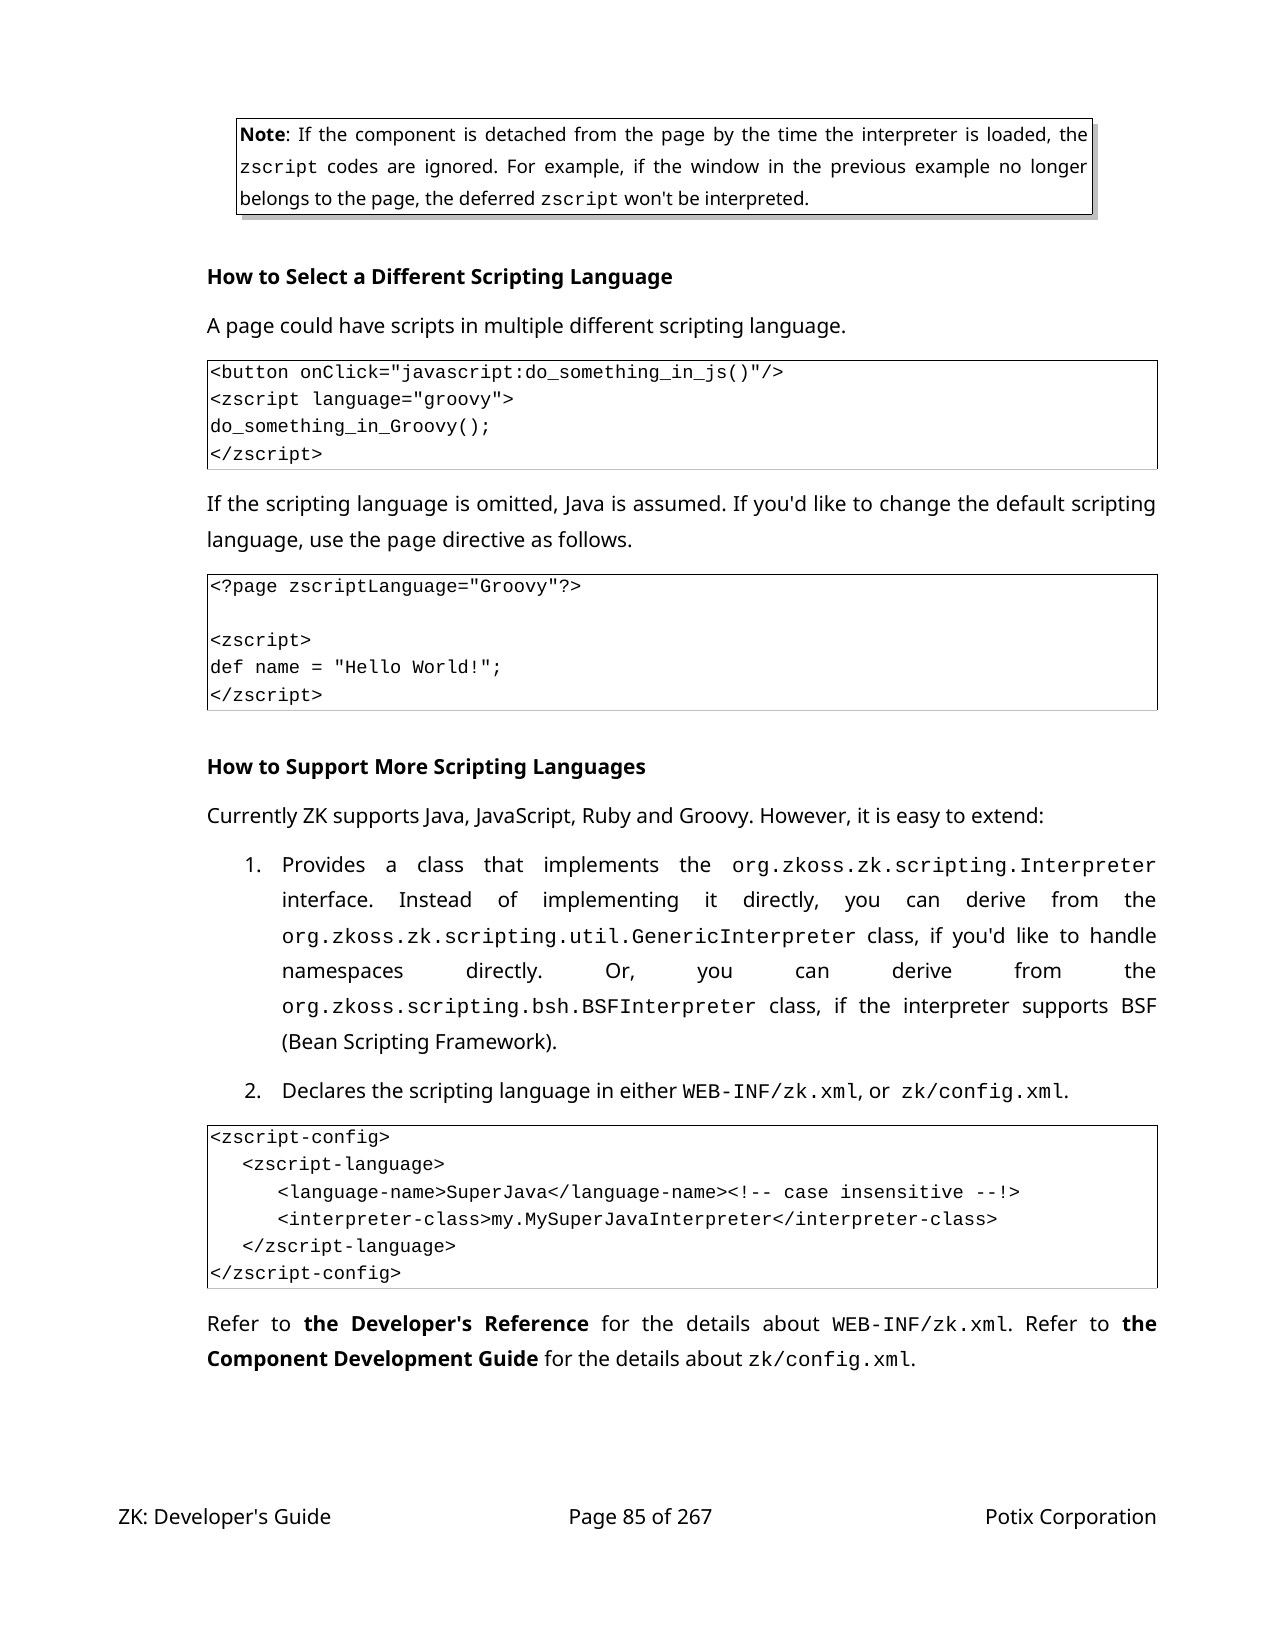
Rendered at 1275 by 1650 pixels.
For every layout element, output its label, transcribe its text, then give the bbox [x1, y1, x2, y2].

text <button onClick="javascript:do_something_in_js()"/> [208, 361, 1157, 384]
text Currently ZK supports Java, JavaScript, Ruby and Groovy. However, it is easy to extend: [207, 801, 1157, 829]
text <?page zscriptLanguage="Groovy"?> [208, 575, 1157, 598]
list Provides a class that implements the org.zkoss.zk.scripting.Interpreter interface. Instead of implementing it directly, you can derive from the org.zkoss.zk.scripting.util.GenericInterpreter class, if you'd like to handle namespaces directly. Or, you can derive from the org.zkoss.scripting.bsh.BSFInterpreter class, if the interpreter supports BSF (Bean Scripting Framework). [244, 850, 1157, 1055]
subtitle How to Support More Scripting Languages [207, 752, 1157, 781]
list Declares the scripting language in either WEB-INF/zk.xml, or zk/config.xml. [244, 1076, 1157, 1104]
text </zscript-config> [208, 1261, 1157, 1288]
text If the scripting language is omitted, Java is assumed. If you'd like to change the default scripting language, use the page directive as follows. [207, 489, 1157, 553]
text <interpreter-class>my.MySuperJavaInterpreter</interpreter-class> [208, 1207, 1157, 1231]
text <zscript-config> [208, 1126, 1157, 1149]
text def name = "Hello World!"; [208, 655, 1157, 680]
text <zscript-language> [208, 1152, 1157, 1177]
subtitle How to Select a Different Scripting Language [207, 262, 1157, 291]
text </zscript-language> [208, 1234, 1157, 1258]
text </zscript> [208, 442, 1157, 469]
text Note: If the component is detached from the page by the time the interpreter is loaded, the zscript codes are ignored. For example, if the window in the previous example no longer belongs to the page, the deferred zscript won't be interpreted. [237, 119, 1092, 214]
text </zscript> [208, 683, 1157, 710]
text do_something_in_Groovy(); [208, 414, 1157, 439]
text <language-name>SuperJava</language-name><!-- case insensitive --!> [208, 1179, 1157, 1204]
text <zscript> [208, 628, 1157, 652]
text A page could have scripts in multiple different scripting language. [207, 311, 1157, 339]
text Refer to the Developer's Reference for the details about WEB-INF/zk.xml. Refer to the Component Development Guide for the details about zk/config.xml. [207, 1309, 1157, 1373]
text <zscript language="groovy"> [208, 387, 1157, 411]
